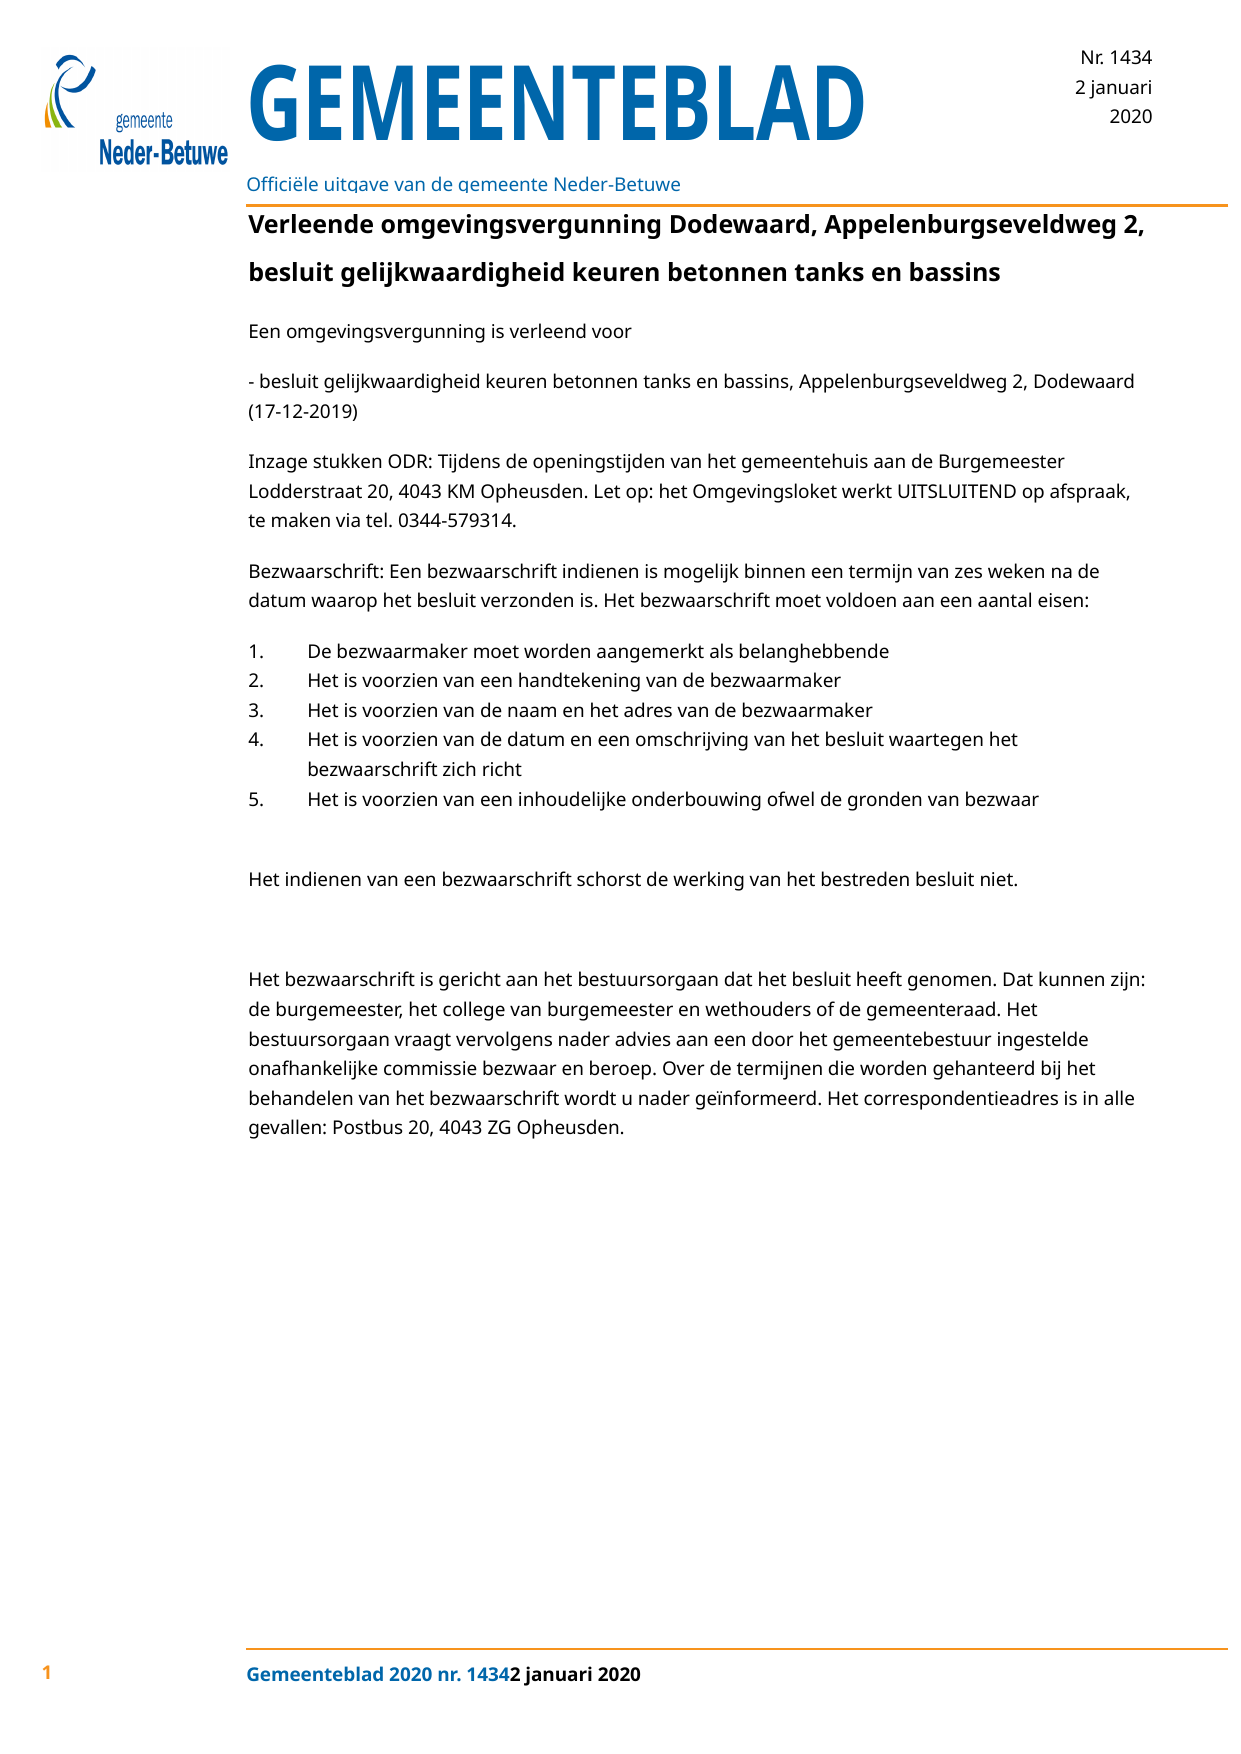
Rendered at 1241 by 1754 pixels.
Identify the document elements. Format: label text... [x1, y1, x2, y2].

list Het is voorzien van de naam en het adres van de bezwaarmaker [248, 697, 1152, 723]
text Inzage stukken ODR: Tijdens de openingstijden van het gemeentehuis aan de Burgemeester Lodderstraat 20, 4043 KM Opheusden. Let op: het Omgevingsloket werkt UITSLUITEND op afspraak, te maken via tel. 0344-579314. [248, 448, 1152, 533]
list Het is voorzien van een handtekening van de bezwaarmaker [248, 667, 1152, 693]
text Een omgevingsvergunning is verleend voor [248, 318, 1152, 344]
text - besluit gelijkwaardigheid keuren betonnen tanks en bassins, Appelenburgseveldweg 2, Dodewaard (17-12-2019) [248, 368, 1152, 424]
text Verleende omgevingsvergunning Dodewaard, Appelenburgseveldweg 2, besluit gelijkwaardigheid keuren betonnen tanks en bassins [248, 207, 1152, 288]
text Het indienen van een bezwaarschrift schorst de werking van het bestreden besluit niet. [248, 866, 1152, 892]
text Bezwaarschrift: Een bezwaarschrift indienen is mogelijk binnen een termijn van zes weken na de datum waarop het besluit verzonden is. Het bezwaarschrift moet voldoen aan een aantal eisen: [248, 558, 1152, 613]
list De bezwaarmaker moet worden aangemerkt als belanghebbende [248, 638, 1152, 664]
list Het is voorzien van de datum en een omschrijving van het besluit waartegen het bezwaarschrift zich richt [248, 727, 1152, 782]
text Het bezwaarschrift is gericht aan het bestuursorgaan dat het besluit heeft genomen. Dat kunnen zijn: de burgemeester, het college van burgemeester en wethouders of de gemeenteraad. Het bestuursorgaan vraagt vervolgens nader advies aan een door het gemeentebestuur ingestelde onafhankelijke commissie bezwaar en beroep. Over de termijnen die worden gehanteerd bij het behandelen van het bezwaarschrift wordt u nader geïnformeerd. Het correspondentieadres is in alle gevallen: Postbus 20, 4043 ZG Opheusden. [248, 967, 1152, 1140]
picture [41, 47, 231, 172]
list Het is voorzien van een inhoudelijke onderbouwing ofwel de gronden van bezwaar [248, 786, 1152, 812]
